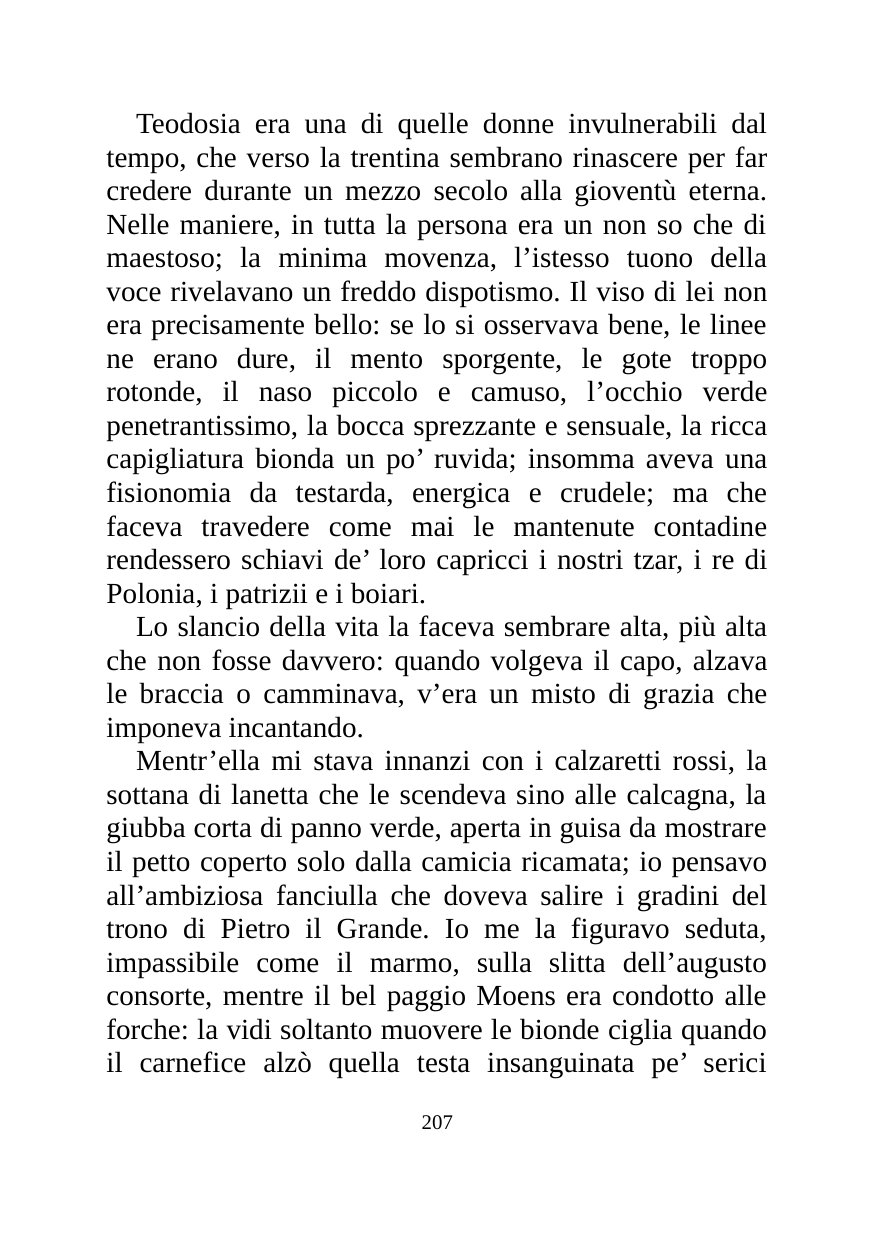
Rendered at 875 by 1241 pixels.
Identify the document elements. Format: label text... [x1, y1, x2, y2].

text Mentr’ella mi stava innanzi con i calzaretti rossi, la sottana di lanetta che le scendeva sino alle calcagna, la giubba corta di panno verde, aperta in guisa da mostrare il petto coperto solo dalla camicia ricamata; io pensavo all’ambiziosa fanciulla che doveva salire i gradini del trono di Pietro il Grande. Io me la figuravo seduta, impassibile come il marmo, sulla slitta dell’augusto consorte, mentre il bel paggio Moens era condotto alle forche: la vidi soltanto muovere le bionde ciglia quando il carnefice alzò quella testa insanguinata pe’ serici [106, 743, 768, 1079]
text Teodosia era una di quelle donne invulnerabili dal tempo, che verso la trentina sembrano rinascere per far credere durante un mezzo secolo alla gioventù eterna. Nelle maniere, in tutta la persona era un non so che di maestoso; la minima movenza, l’istesso tuono della voce rivelavano un freddo dispotismo. Il viso di lei non era precisamente bello: se lo si osservava bene, le linee ne erano dure, il mento sporgente, le gote troppo rotonde, il naso piccolo e camuso, l’occhio verde penetrantissimo, la bocca sprezzante e sensuale, la ricca capigliatura bionda un po’ ruvida; insomma aveva una fisionomia da testarda, energica e crudele; ma che faceva travedere come mai le mantenute contadine rendessero schiavi de’ loro capricci i nostri tzar, i re di Polonia, i patrizii e i boiari. [106, 106, 768, 609]
text Lo slancio della vita la faceva sembrare alta, più alta che non fosse davvero: quando volgeva il capo, alzava le braccia o camminava, v’era un misto di grazia che imponeva incantando. [106, 609, 768, 743]
